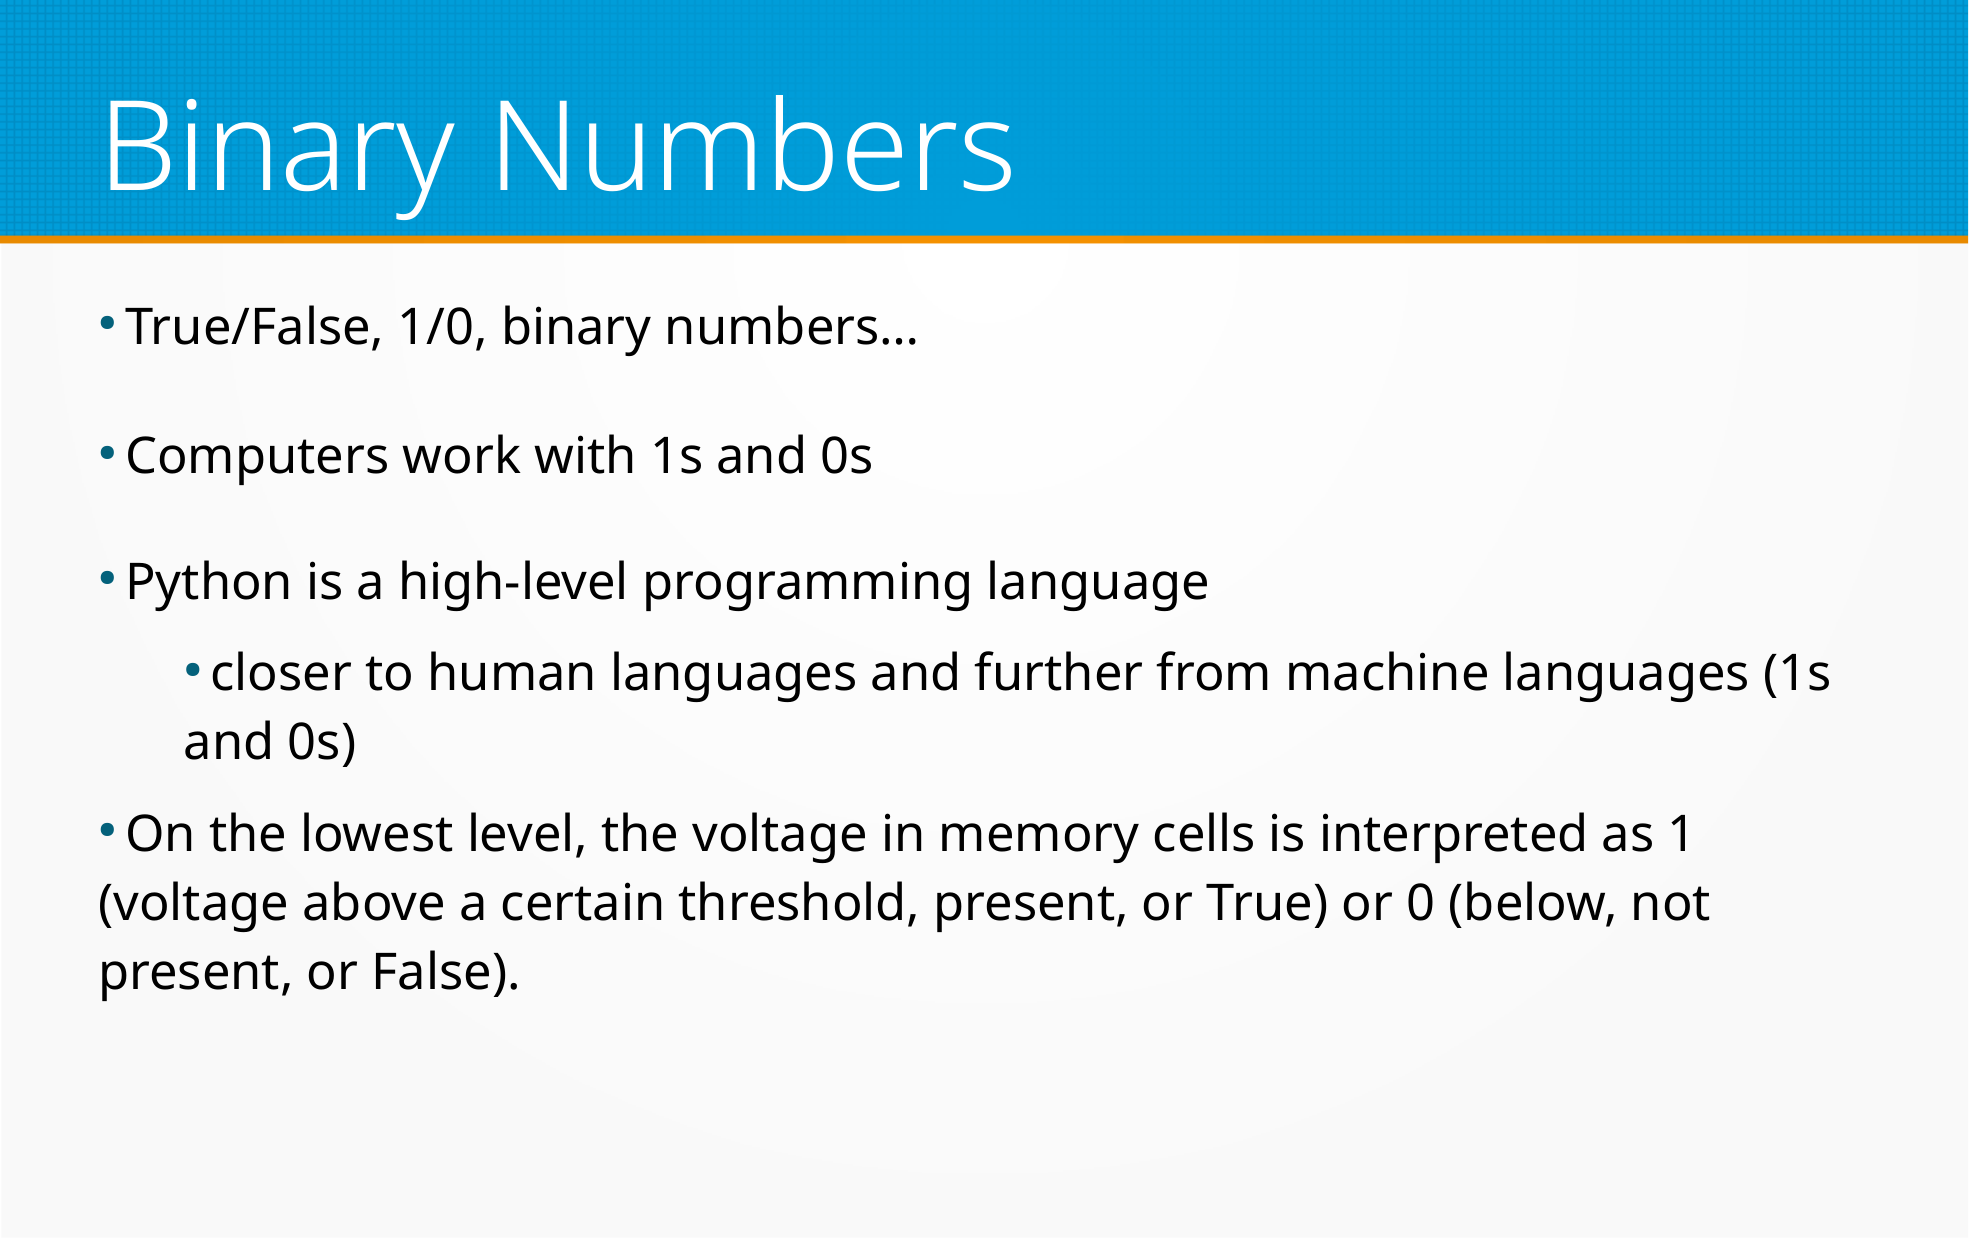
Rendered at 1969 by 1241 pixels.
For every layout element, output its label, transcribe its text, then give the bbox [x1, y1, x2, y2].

title Binary Numbers [98, 19, 1870, 228]
list True/False, 1/0, binary numbers… Computers work with 1s and 0s Python is a high-level programming language closer to human languages and further from machine languages (1s and 0s) On the lowest level, the voltage in memory cells is interpreted as 1 (voltage above a certain threshold, present, or True) or 0 (below, not present, or False). [98, 290, 1870, 1010]
picture [0, 236, 1969, 1241]
